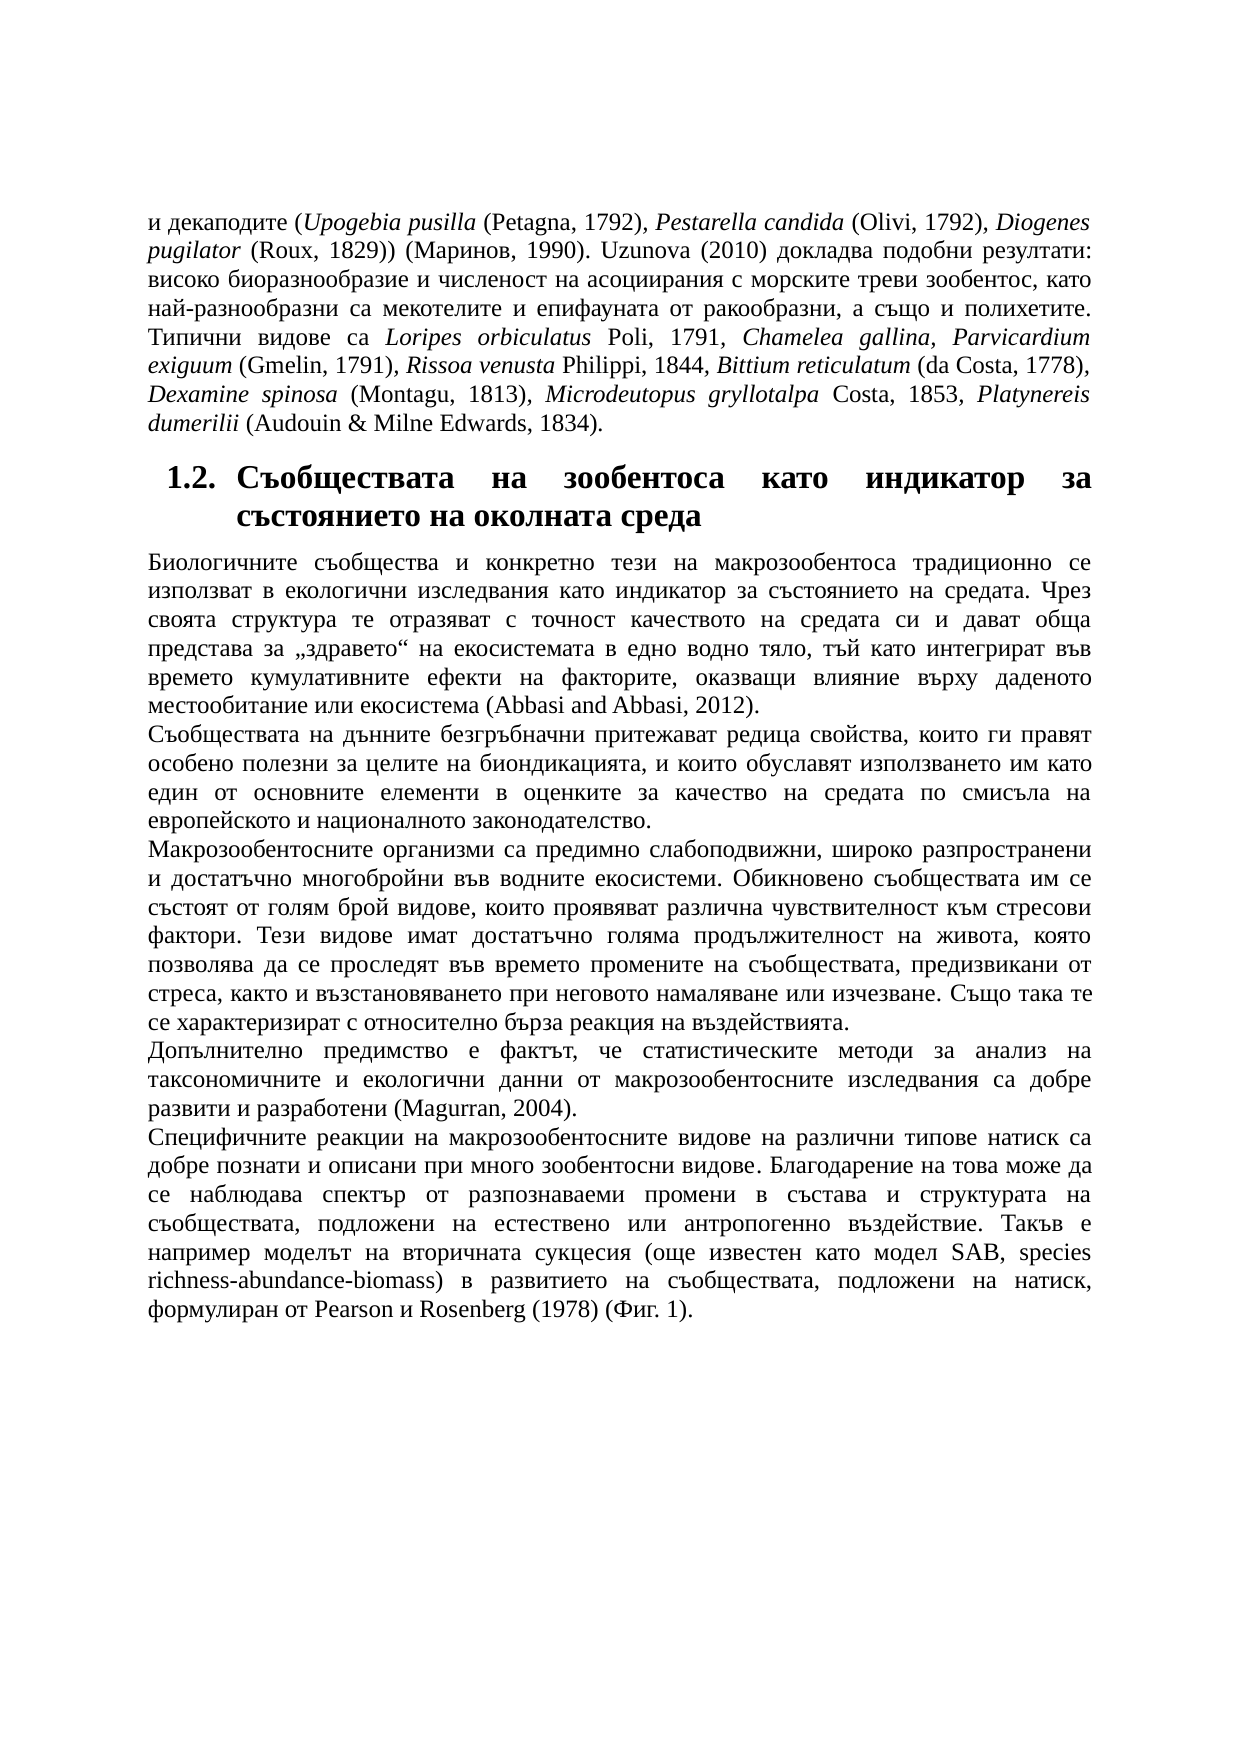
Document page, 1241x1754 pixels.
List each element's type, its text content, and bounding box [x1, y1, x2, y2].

text Макрозообентосните организми са предимно слабоподвижни, широко разпространени и достатъчно многобройни във водните екосистеми. Обикновено съобществата им се състоят от голям брой видове, които проявяват различна чувствителност към стресови фактори. Тези видове имат достатъчно голяма продължителност на живота, която позволява да се проследят във времето промените на съобществата, предизвикани от стреса, както и възстановяването при неговото намаляване или изчезване. Също така те се характеризират с относително бърза реакция на въздействията. [148, 834, 1093, 1035]
text Съобществата на дънните безгръбначни притежават редица свойства, които ги правят особено полезни за целите на биондикацията, и които обуславят използването им като един от основните елементи в оценките за качество на средата по смисъла на европейското и националното законодателство. [148, 719, 1093, 834]
text Специфичните реакции на макрозообентосните видове на различни типове натиск са добре познати и описани при много зообентосни видове. Благодарение на това може да се наблюдава спектър от разпознаваеми промени в състава и структурата на съобществата, подложени на естествено или антропогенно въздействие. Такъв е например моделът на вторичната сукцесия (още известен като модел SAB, species richness-abundance-biomass) в развитието на съобществата, подложени на натиск, формулиран от Pearson и Rosenberg (1978) (Фиг. 1). [148, 1122, 1093, 1323]
text и декаподите (Upogebia pusilla (Petagna, 1792), Pestarella candida (Olivi, 1792), Diogenes pugilator (Roux, 1829)) (Маринов, 1990). Uzunova (2010) докладва подобни резултати: високо биоразнообразие и численост на асоциирания с морските треви зообентос, като най-разнообразни са мекотелите и епифауната от ракообразни, а също и полихетите. Типични видове са Loripes orbiculatus Poli, 1791, Chamelea gallina, Parvicardium exiguum (Gmelin, 1791), Rissoa venusta Philippi, 1844, Bittium reticulatum (da Costa, 1778), Dexamine spinosa (Montagu, 1813), Microdeutopus gryllotalpa Costa, 1853, Platynereis dumerilii (Audouin & Milne Edwards, 1834). [148, 207, 1093, 437]
text Биологичните съобщества и конкретно тези на макрозообентоса традиционно се използват в екологични изследвания като индикатор за състоянието на средата. Чрез своята структура те отразяват с точност качеството на средата си и дават обща представа за „здравето“ на екосистемата в едно водно тяло, тъй като интегрират във времето кумулативните ефекти на факторите, оказващи влияние върху даденото местообитание или екосистема (Abbasi and Abbasi, 2012). [148, 547, 1093, 719]
subtitle Съобществата на зообентоса като индикатор за състоянието на околната среда [224, 457, 1093, 534]
text Допълнително предимство е фактът, че статистическите методи за анализ на таксономичните и екологични данни от макрозообентосните изследвания са добре развити и разработени (Magurran, 2004). [148, 1035, 1093, 1122]
